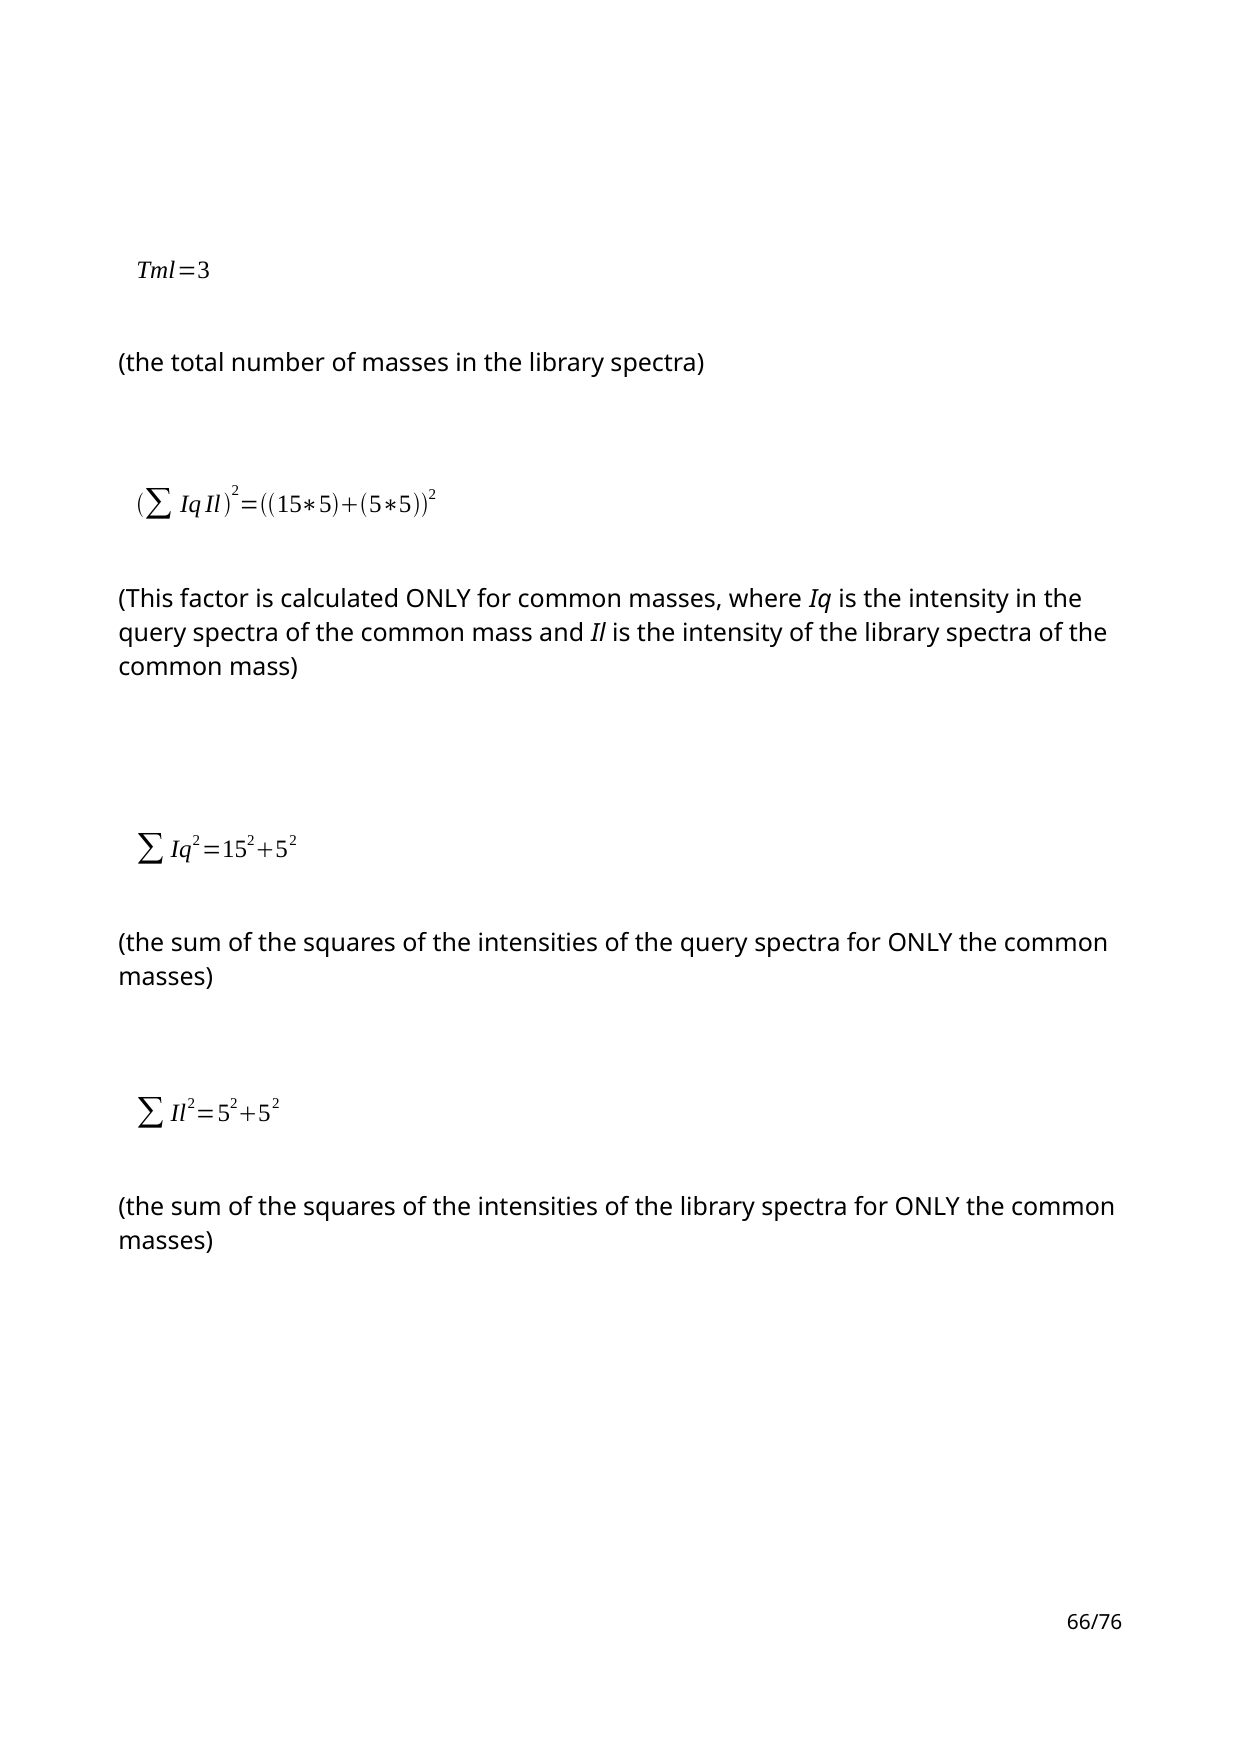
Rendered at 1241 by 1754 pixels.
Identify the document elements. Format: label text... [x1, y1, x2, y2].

text (the sum of the squares of the intensities of the library spectra for ONLY the common masses) [118, 1189, 1122, 1257]
text (This factor is calculated ONLY for common masses, where Iq is the intensity in the query spectra of the common mass and Il is the intensity of the library spectra of the common mass) [118, 580, 1122, 682]
text (the total number of masses in the library spectra) [118, 345, 1122, 379]
text (the sum of the squares of the intensities of the query spectra for ONLY the common masses) [118, 925, 1122, 993]
